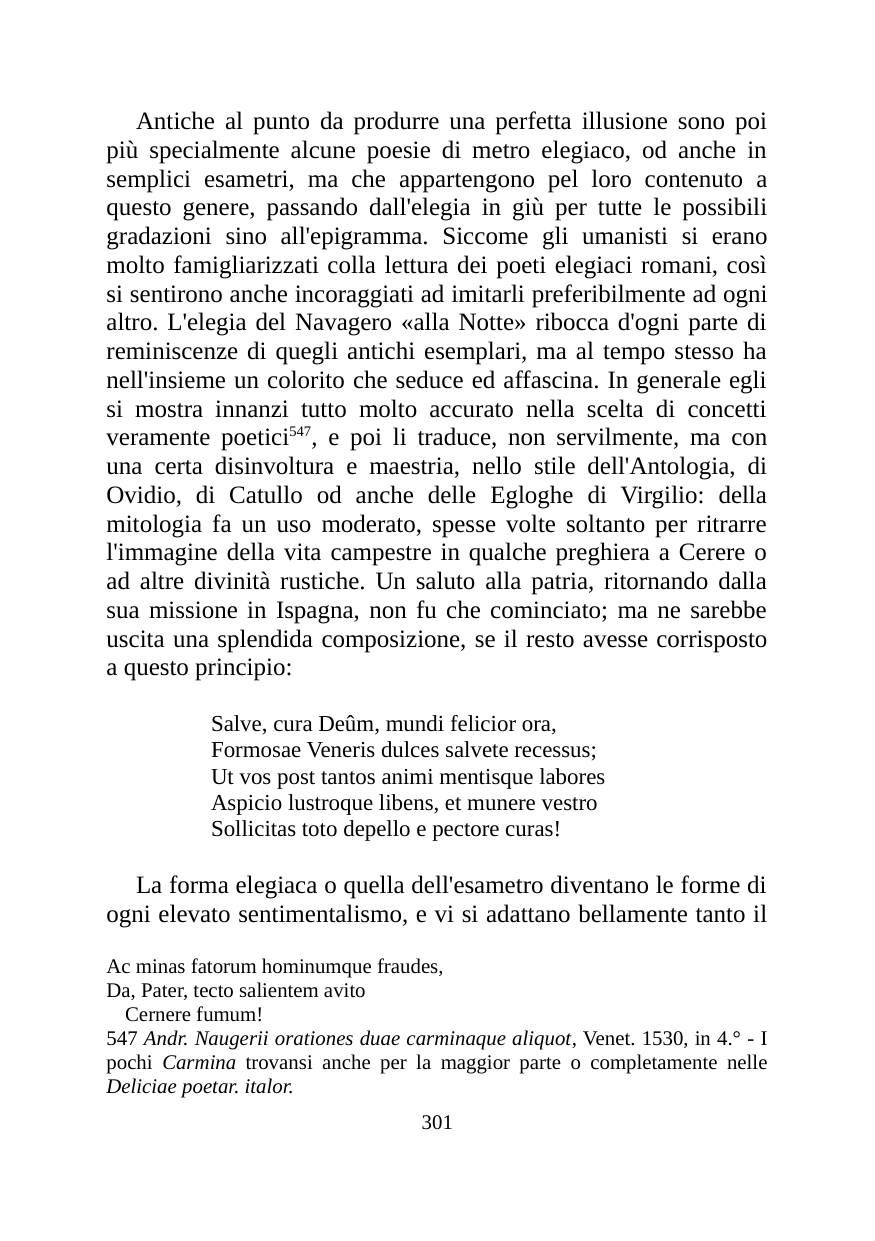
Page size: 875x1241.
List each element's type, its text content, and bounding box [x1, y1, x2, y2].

text Cernere fumum! [125, 1002, 768, 1026]
text La forma elegiaca o quella dell'esametro diventano le forme di ogni elevato sentimentalismo, e vi si adattano bellamente tanto il [106, 871, 768, 928]
text Andr. Naugerii orationes duae carminaque aliquot, Venet. 1530, in 4.° - I pochi Carmina trovansi anche per la maggior parte o completamente nelle Deliciae poetar. italor. [106, 1026, 768, 1098]
text Formosae Veneris dulces salvete recessus; [181, 736, 768, 763]
text Ut vos post tantos animi mentisque labores [181, 763, 768, 789]
text Aspicio lustroque libens, et munere vestro [181, 789, 768, 815]
text Antiche al punto da produrre una perfetta illusione sono poi più specialmente alcune poesie di metro elegiaco, od anche in semplici esametri, ma che appartengono pel loro contenuto a questo genere, passando dall'elegia in giù per tutte le possibili gradazioni sino all'epigramma. Siccome gli umanisti si erano molto famigliarizzati colla lettura dei poeti elegiaci romani, così si sentirono anche incoraggiati ad imitarli preferibilmente ad ogni altro. L'elegia del Navagero «alla Notte» ribocca d'ogni parte di reminiscenze di quegli antichi esemplari, ma al tempo stesso ha nell'insieme un colorito che seduce ed affascina. In generale egli si mostra innanzi tutto molto accurato nella scelta di concetti veramente poetici, e poi li traduce, non servilmente, ma con una certa disinvoltura e maestria, nello stile dell'Antologia, di Ovidio, di Catullo od anche delle Egloghe di Virgilio: della mitologia fa un uso moderato, spesse volte soltanto per ritrarre l'immagine della vita campestre in qualche preghiera a Cerere o ad altre divinità rustiche. Un saluto alla patria, ritornando dalla sua missione in Ispagna, non fu che cominciato; ma ne sarebbe uscita una splendida composizione, se il resto avesse corrisposto a questo principio: [106, 106, 768, 681]
text Ac minas fatorum hominumque fraudes, [106, 954, 768, 978]
text Sollicitas toto depello e pectore curas! [181, 815, 768, 842]
text Da, Pater, tecto salientem avito [106, 978, 768, 1002]
text Salve, cura Deûm, mundi felicior ora, [181, 710, 768, 736]
